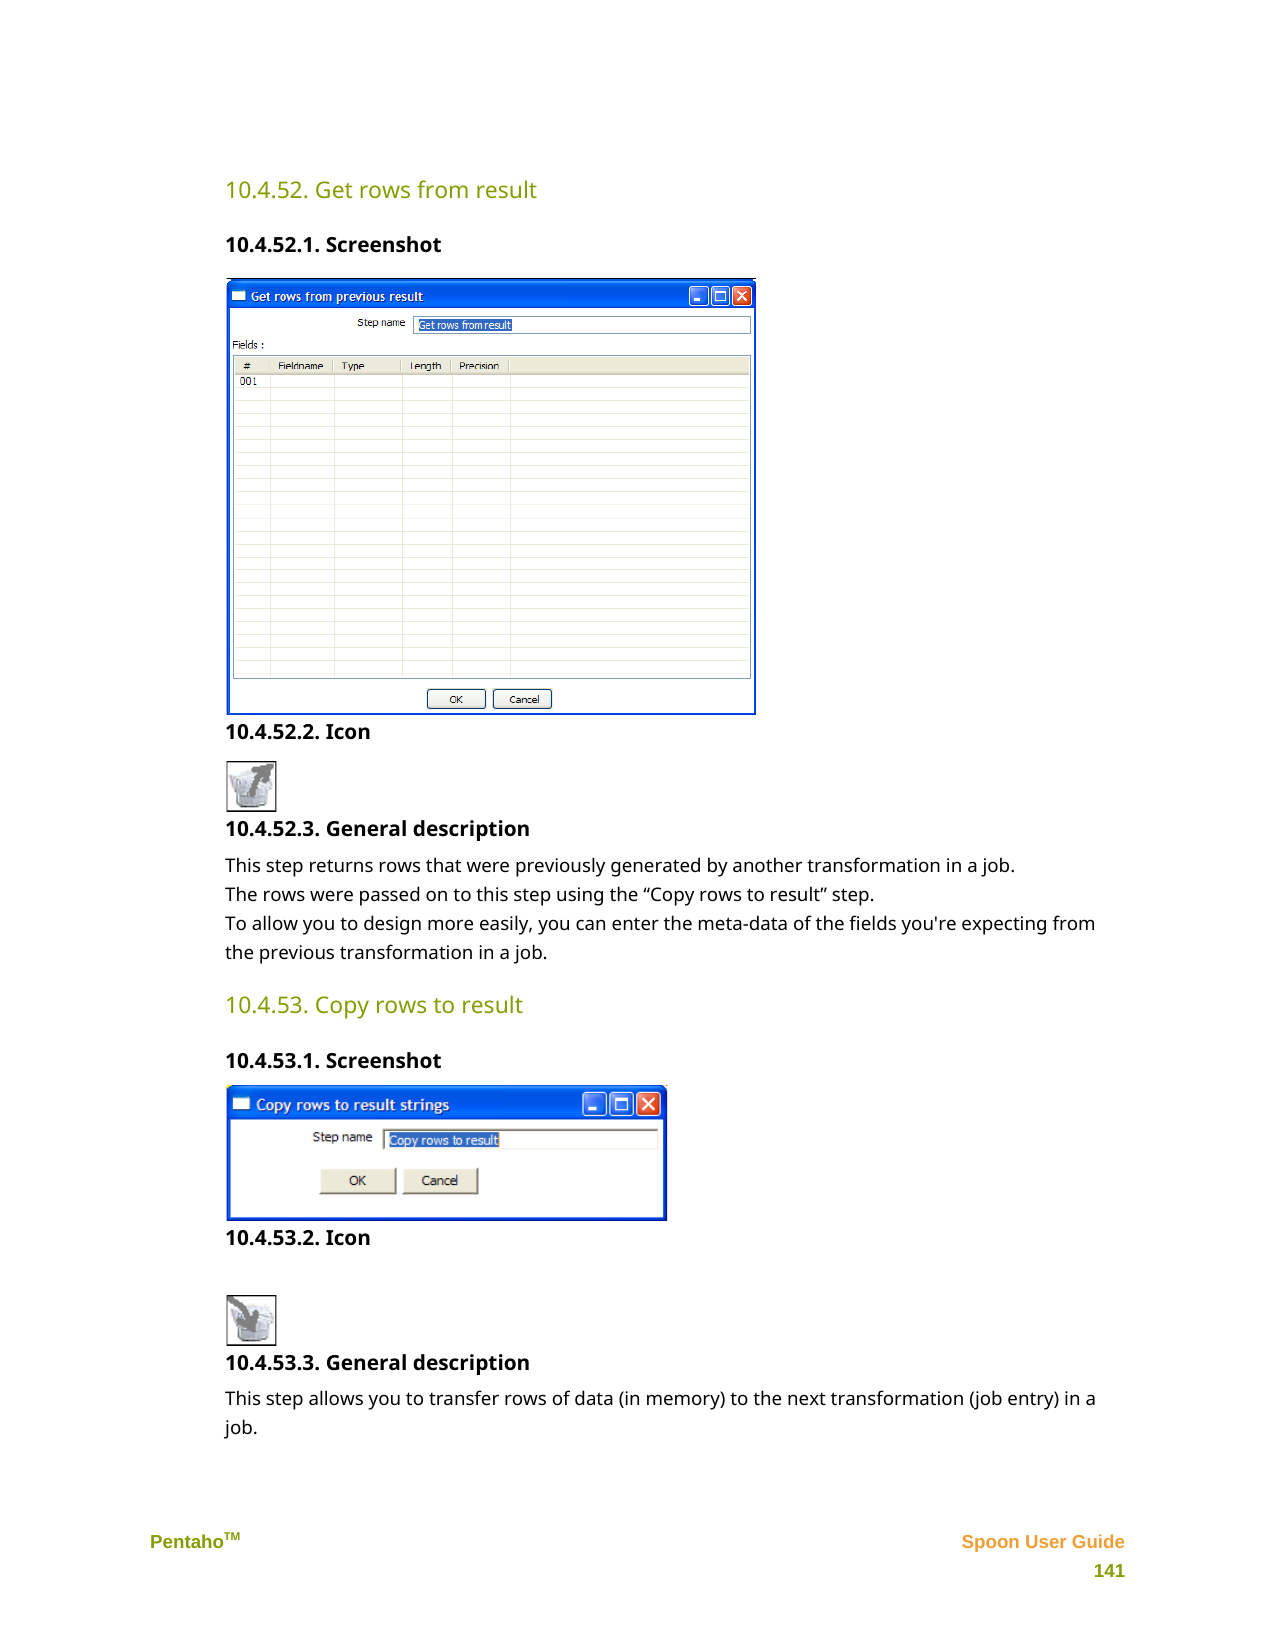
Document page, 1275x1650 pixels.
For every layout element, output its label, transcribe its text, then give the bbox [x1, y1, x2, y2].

subtitle 10.4.52.1. Screenshot [225, 229, 1125, 258]
subtitle 10.4.53.3. General description [225, 1276, 1125, 1376]
subtitle 10.4.52.3. General description [225, 760, 1125, 843]
picture [226, 761, 277, 812]
subtitle 10.4.52. Get rows from result [225, 175, 1125, 204]
subtitle 10.4.53.2. Icon [225, 1099, 1125, 1251]
subtitle 10.4.52.2. Icon [225, 283, 1125, 746]
picture [226, 1295, 277, 1346]
text To allow you to design more easily, you can enter the meta-data of the fields you're expecting from the previous transformation in a job. [225, 907, 1125, 966]
text The rows were passed on to this step using the “Copy rows to result” step. [225, 878, 1125, 907]
text This step allows you to transfer rows of data (in memory) to the next transformation (job entry) in a job. [225, 1382, 1125, 1441]
subtitle 10.4.53.1. Screenshot [225, 1045, 1125, 1074]
text This step returns rows that were previously generated by another transformation in a job. [225, 849, 1125, 878]
subtitle 10.4.53. Copy rows to result [225, 991, 1125, 1020]
